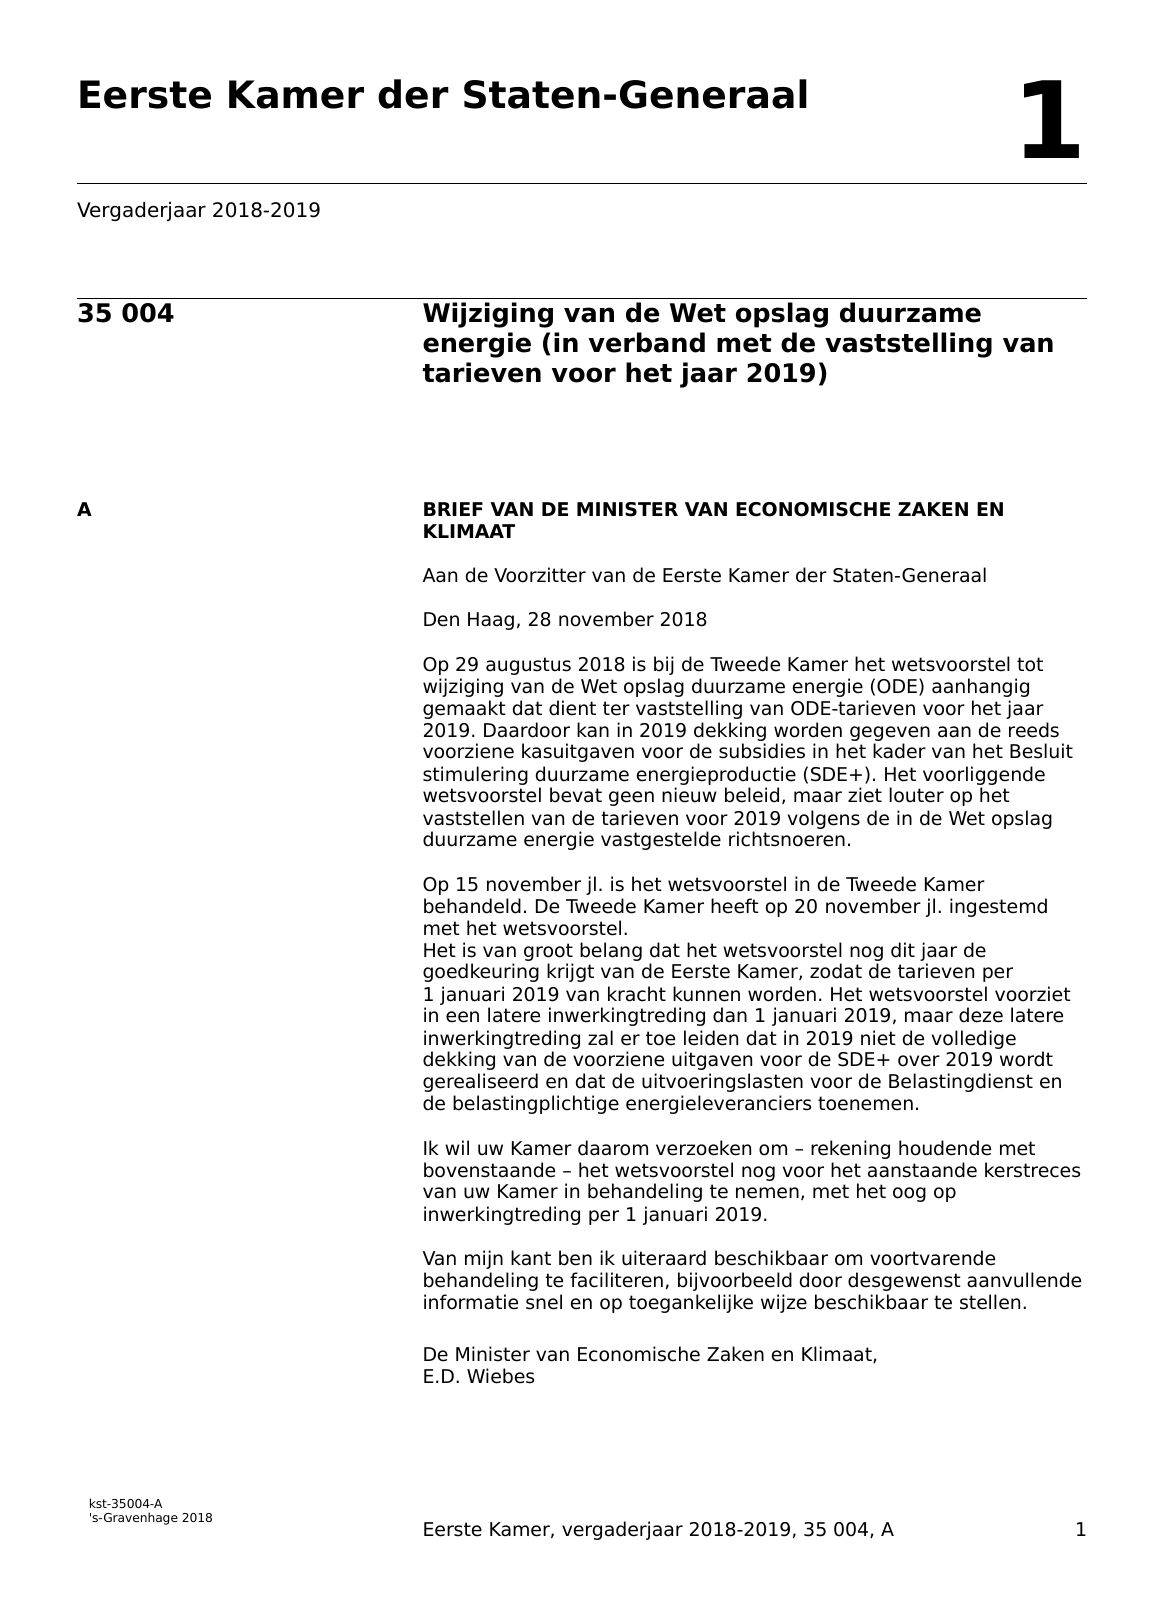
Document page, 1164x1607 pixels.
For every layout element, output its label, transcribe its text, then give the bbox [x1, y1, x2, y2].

text Aan de Voorzitter van de Eerste Kamer der Staten-Generaal [422, 565, 1087, 587]
text Den Haag, 28 november 2018 [422, 609, 1087, 631]
text 's-Gravenhage 2018 [88, 1511, 323, 1525]
text Het is van groot belang dat het wetsvoorstel nog dit jaar de goedkeuring krijgt van de Eerste Kamer, zodat de tarieven per 1 januari 2019 van kracht kunnen worden. Het wetsvoorstel voorziet in een latere inwerkingtreding dan 1 januari 2019, maar deze latere inwerkingtreding zal er toe leiden dat in 2019 niet de volledige dekking van de voorziene uitgaven voor de SDE+ over 2019 wordt gerealiseerd en dat de uitvoeringslasten voor de Belastingdienst en de belastingplichtige energieleveranciers toenemen. [422, 939, 1087, 1115]
table_cell Vergaderjaar 2018-2019 [77, 184, 1087, 298]
table_header Eerste Kamer der Staten-Generaal [77, 59, 886, 183]
text Van mijn kant ben ik uiteraard beschikbaar om voortvarende behandeling te faciliteren, bijvoorbeeld door desgewenst aanvullende informatie snel en op toegankelijke wijze beschikbaar te stellen. [422, 1248, 1087, 1313]
table_header 1 [886, 59, 1087, 183]
text De Minister van Economische Zaken en Klimaat, E.D. Wiebes [422, 1343, 1087, 1387]
subtitle 35 004 Wijziging van de Wet opslag duurzame energie (in verband met de vaststelling van tarieven voor het jaar 2019) [77, 299, 1087, 388]
text Op 15 november jl. is het wetsvoorstel in de Tweede Kamer behandeld. De Tweede Kamer heeft op 20 november jl. ingestemd met het wetsvoorstel. [422, 873, 1087, 939]
text Ik wil uw Kamer daarom verzoeken om – rekening houdende met bovenstaande – het wetsvoorstel nog voor het aanstaande kerstreces van uw Kamer in behandeling te nemen, met het oog op inwerkingtreding per 1 januari 2019. [422, 1137, 1087, 1225]
text Op 29 augustus 2018 is bij de Tweede Kamer het wetsvoorstel tot wijziging van de Wet opslag duurzame energie (ODE) aanhangig gemaakt dat dient ter vaststelling van ODE-tarieven voor het jaar 2019. Daardoor kan in 2019 dekking worden gegeven aan de reeds voorziene kasuitgaven voor de subsidies in het kader van het Besluit stimulering duurzame energieproductie (SDE+). Het voorliggende wetsvoorstel bevat geen nieuw beleid, maar ziet louter op het vaststellen van de tarieven voor 2019 volgens de in de Wet opslag duurzame energie vastgestelde richtsnoeren. [422, 653, 1087, 851]
subtitle A BRIEF VAN DE MINISTER VAN ECONOMISCHE ZAKEN EN KLIMAAT [77, 499, 1087, 543]
text kst-35004-A [88, 1497, 323, 1511]
